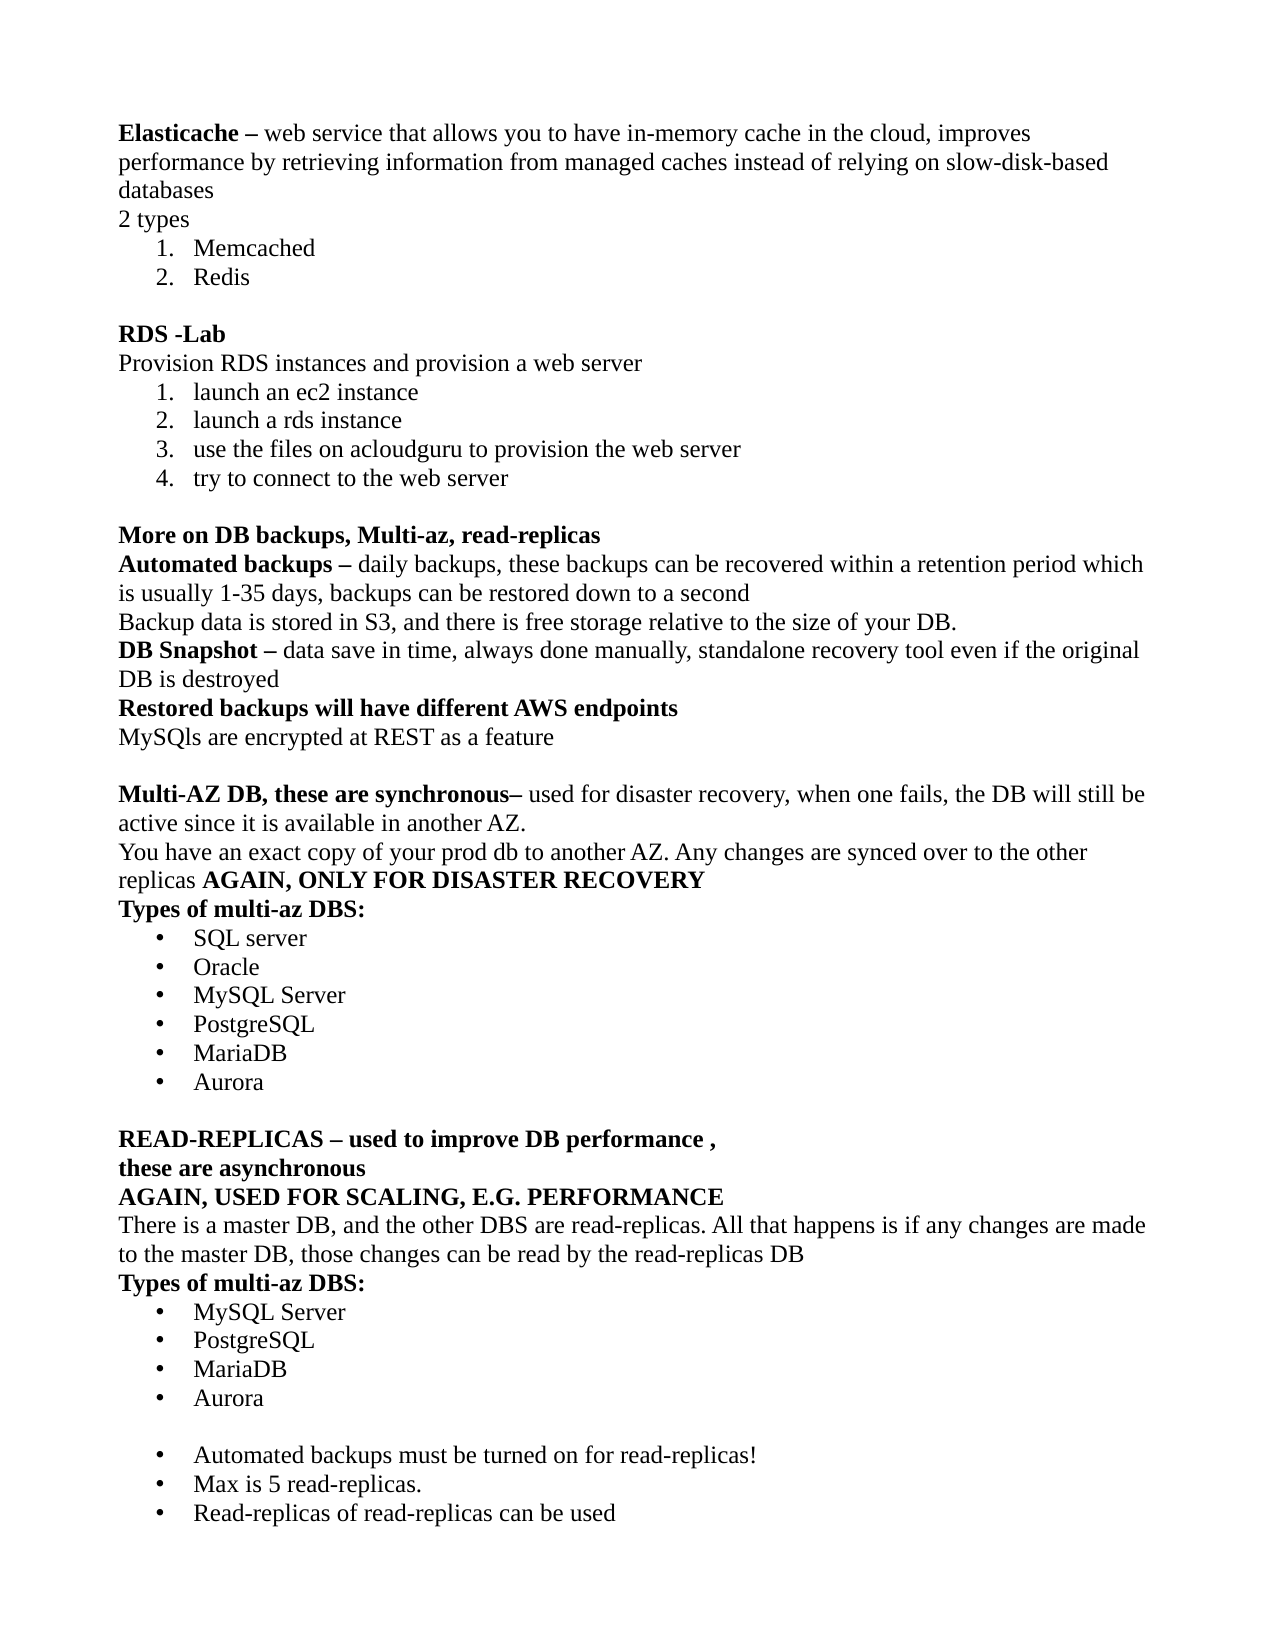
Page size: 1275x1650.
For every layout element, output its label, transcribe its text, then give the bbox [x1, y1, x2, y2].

text Restored backups will have different AWS endpoints [118, 693, 1157, 722]
text There is a master DB, and the other DBS are read-replicas. All that happens is if any changes are made to the master DB, those changes can be read by the read-replicas DB [118, 1211, 1157, 1268]
text 2 types [118, 204, 1157, 233]
text Provision RDS instances and provision a web server [118, 348, 1157, 377]
text Backup data is stored in S3, and there is free storage relative to the size of your DB. [118, 607, 1157, 636]
list Oracle [156, 952, 1157, 981]
list MariaDB [156, 1354, 1157, 1383]
text AGAIN, USED FOR SCALING, E.G. PERFORMANCE [118, 1182, 1157, 1211]
list Read-replicas of read-replicas can be used [156, 1498, 1157, 1527]
text these are asynchronous [118, 1153, 1157, 1182]
list Max is 5 read-replicas. [156, 1469, 1157, 1498]
text Multi-AZ DB, these are synchronous– used for disaster recovery, when one fails, the DB will still be active since it is available in another AZ. [118, 779, 1157, 837]
list PostgreSQL [156, 1326, 1157, 1354]
list PostgreSQL [156, 1009, 1157, 1038]
text More on DB backups, Multi-az, read-replicas [118, 521, 1157, 549]
list SQL server [156, 923, 1157, 952]
text READ-REPLICAS – used to improve DB performance , [118, 1124, 1157, 1153]
text RDS -Lab [118, 319, 1157, 348]
text Elasticache – web service that allows you to have in-memory cache in the cloud, improves performance by retrieving information from managed caches instead of relying on slow-disk-based databases [118, 118, 1157, 204]
list Aurora [156, 1383, 1157, 1412]
list try to connect to the web server [156, 463, 1157, 492]
list Aurora [156, 1067, 1157, 1096]
list MariaDB [156, 1038, 1157, 1067]
text MySQls are encrypted at REST as a feature [118, 722, 1157, 751]
list Automated backups must be turned on for read-replicas! [156, 1441, 1157, 1469]
text Types of multi-az DBS: [118, 1268, 1157, 1297]
list launch a rds instance [156, 406, 1157, 434]
list MySQL Server [156, 1297, 1157, 1326]
list Redis [156, 262, 1157, 291]
list launch an ec2 instance [156, 377, 1157, 406]
text Automated backups – daily backups, these backups can be recovered within a retention period which is usually 1-35 days, backups can be restored down to a second [118, 549, 1157, 607]
list Memcached [156, 233, 1157, 262]
text Types of multi-az DBS: [118, 894, 1157, 923]
text DB Snapshot – data save in time, always done manually, standalone recovery tool even if the original DB is destroyed [118, 636, 1157, 693]
text You have an exact copy of your prod db to another AZ. Any changes are synced over to the other replicas AGAIN, ONLY FOR DISASTER RECOVERY [118, 837, 1157, 894]
list use the files on acloudguru to provision the web server [156, 434, 1157, 463]
list MySQL Server [156, 981, 1157, 1009]
